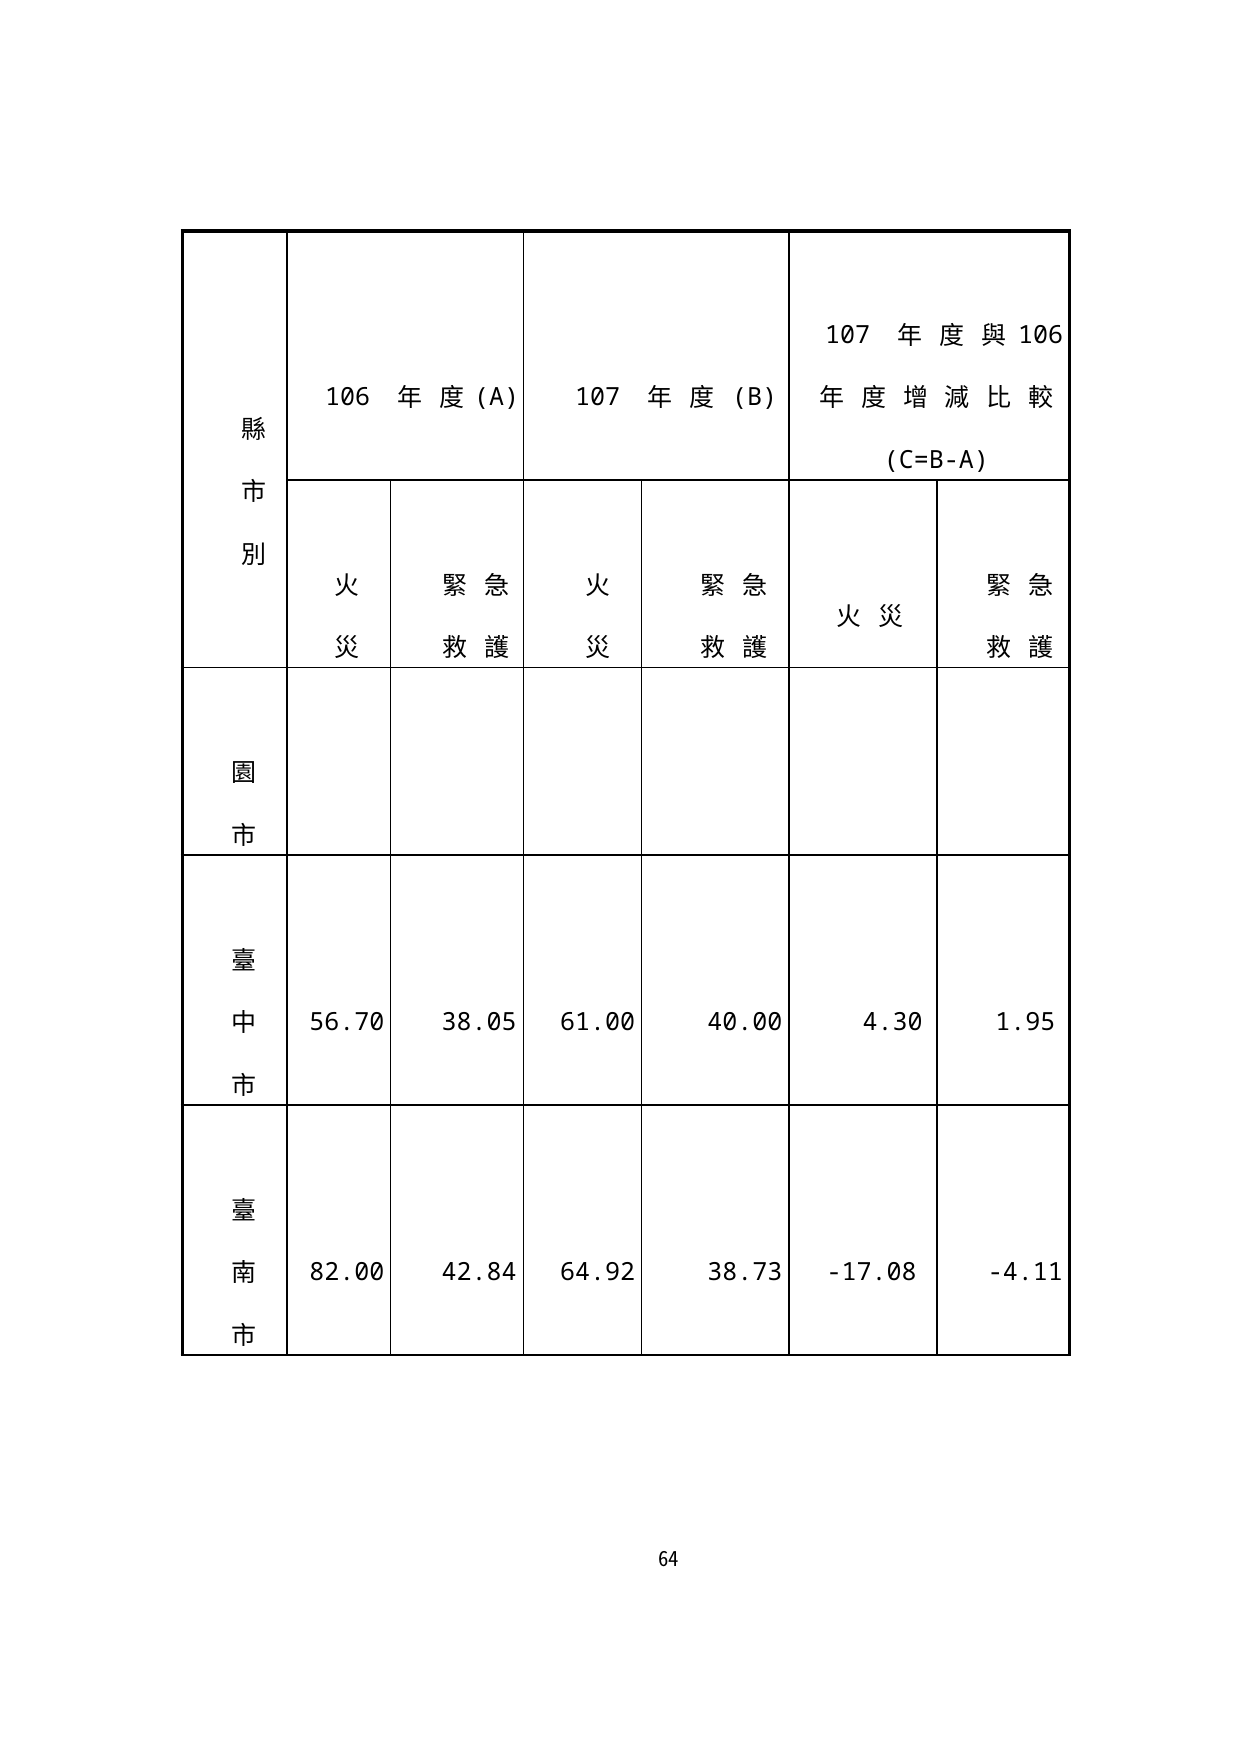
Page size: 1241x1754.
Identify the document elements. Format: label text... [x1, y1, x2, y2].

table_cell 火災 [790, 481, 936, 667]
table_cell 臺中市 [184, 856, 286, 1104]
table_cell 園市 [184, 668, 286, 854]
table_cell 緊急救護 [642, 481, 788, 667]
table_cell -4.11 [938, 1106, 1068, 1354]
table_header 106年度(A) [288, 233, 523, 479]
table_cell 82.00 [288, 1106, 390, 1354]
table_header 107年度與106年度增減比較(C=B-A) [790, 233, 1068, 479]
table_cell [938, 668, 1068, 854]
table_cell [790, 668, 936, 854]
table_cell [288, 668, 390, 854]
table_cell [524, 668, 641, 854]
table_header 107年度(B) [524, 233, 788, 479]
table_cell [642, 668, 788, 854]
table_cell 40.00 [642, 856, 788, 1104]
table_cell -17.08 [790, 1106, 936, 1354]
table_cell 56.70 [288, 856, 390, 1104]
table_cell [391, 668, 523, 854]
table_cell 緊急救護 [391, 481, 523, 667]
table_header 縣市別 [184, 233, 286, 667]
table_cell 42.84 [391, 1106, 523, 1354]
table_cell 61.00 [524, 856, 641, 1104]
table_cell 64.92 [524, 1106, 641, 1354]
table_cell 火災 [524, 481, 641, 667]
table_cell 38.73 [642, 1106, 788, 1354]
table_cell 38.05 [391, 856, 523, 1104]
table_cell 火災 [288, 481, 390, 667]
table_cell 4.30 [790, 856, 936, 1104]
table_cell 臺南市 [184, 1106, 286, 1354]
table_cell 緊急救護 [938, 481, 1068, 667]
table_cell 1.95 [938, 856, 1068, 1104]
